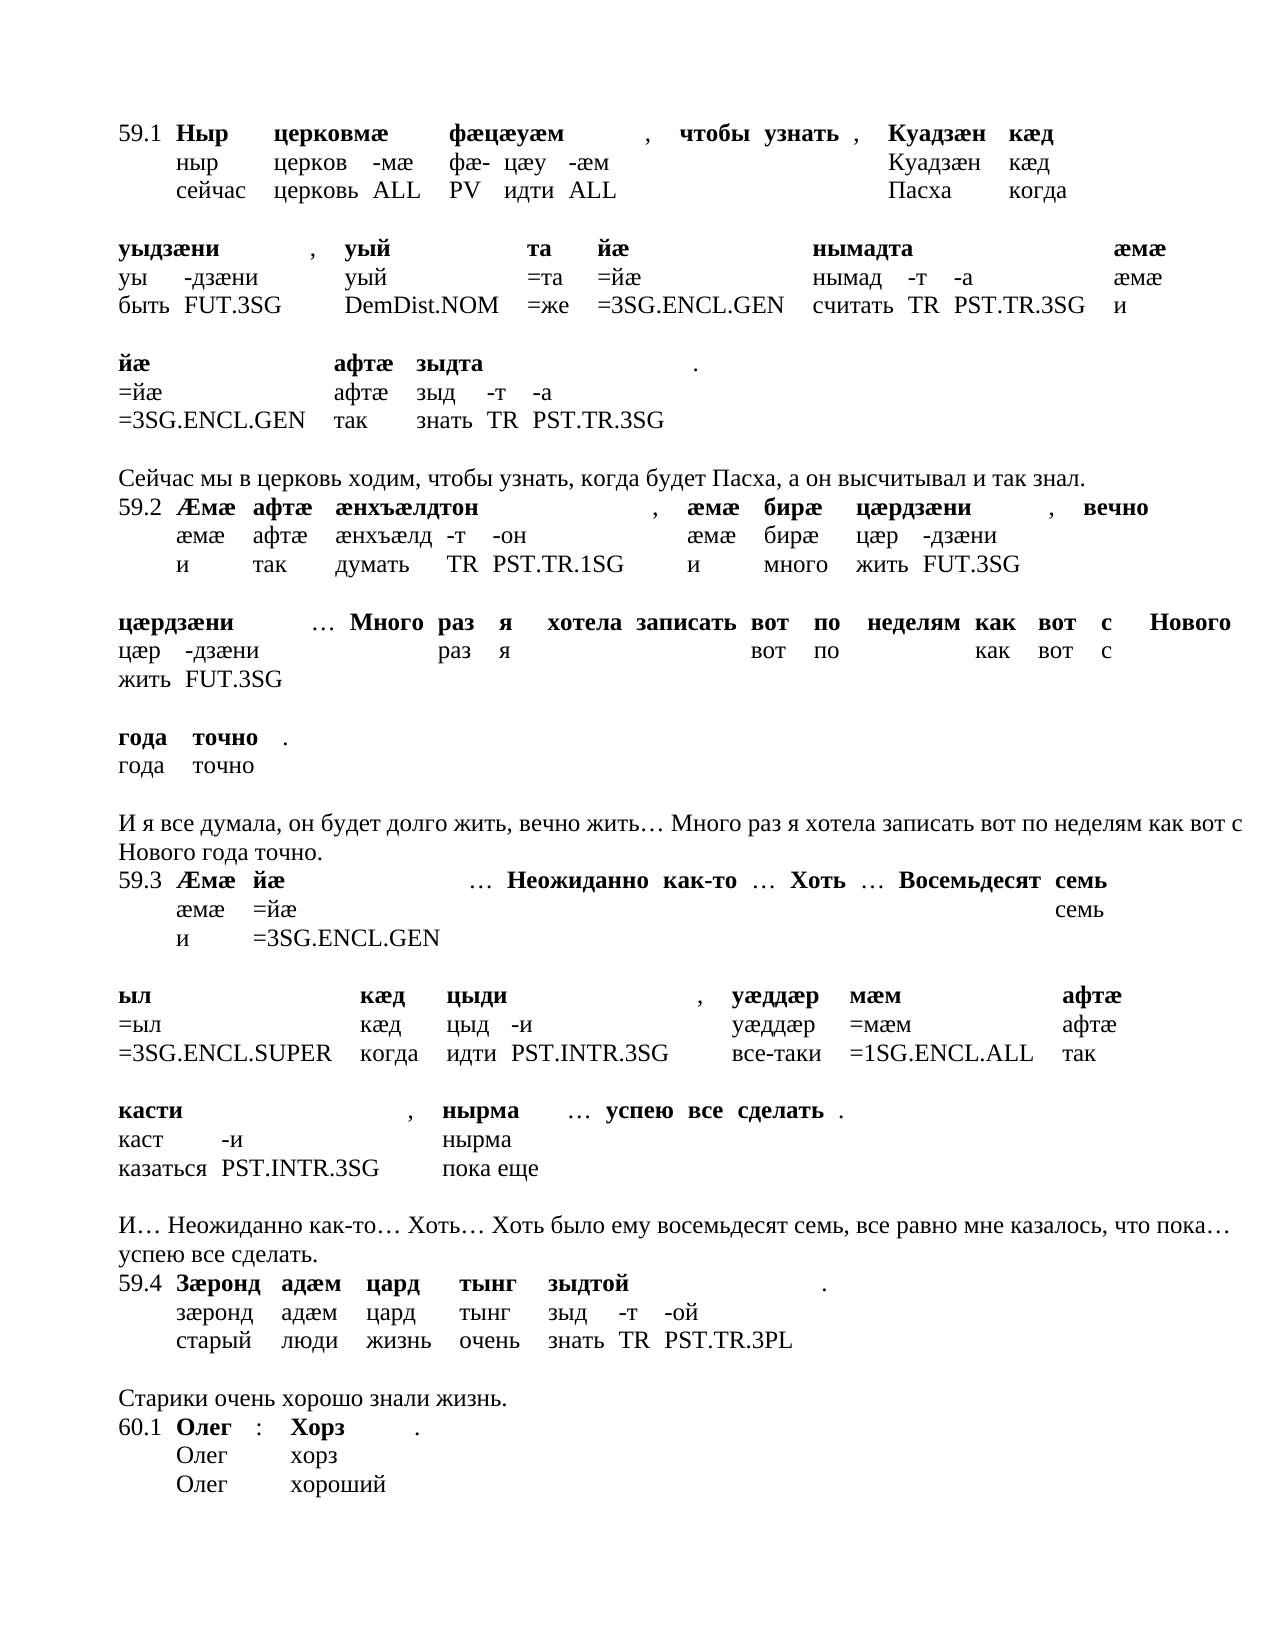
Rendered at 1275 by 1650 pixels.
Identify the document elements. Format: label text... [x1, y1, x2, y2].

text … [860, 866, 885, 894]
text кæд [1008, 147, 1067, 176]
text 59.3 [118, 866, 162, 894]
text цæу [504, 147, 554, 176]
text зыд [416, 377, 473, 406]
text 59.4 [118, 1268, 162, 1297]
text =йæ [597, 262, 785, 291]
text -и [221, 1124, 380, 1153]
text æмæ [1113, 233, 1176, 262]
text PST.INTR.3SG [511, 1038, 669, 1067]
text ныр [176, 147, 246, 176]
text раз [438, 636, 471, 664]
text семь [1055, 894, 1104, 923]
text когда [360, 1038, 419, 1067]
text DemDist.NOM [344, 291, 499, 319]
text и [1113, 291, 1162, 319]
text , [853, 118, 874, 147]
text очень [459, 1326, 520, 1354]
text знать [416, 406, 473, 434]
text вот [1038, 607, 1087, 636]
text записать [636, 607, 737, 636]
text цыди [446, 981, 683, 1009]
text старый [176, 1326, 253, 1354]
text фæцæуæм [449, 118, 631, 147]
text церков [274, 147, 359, 176]
text =же [527, 291, 569, 319]
text PST.TR.3SG [532, 406, 664, 434]
text Æмæ [176, 492, 239, 521]
text ALL [372, 176, 421, 204]
text успею [606, 1096, 674, 1124]
text TR [487, 406, 519, 434]
text все-таки [732, 1038, 822, 1067]
text адæм [281, 1297, 338, 1326]
text я [499, 607, 534, 636]
text зыд [548, 1297, 604, 1326]
text -т [618, 1297, 650, 1326]
text жизнь [366, 1326, 432, 1354]
text … [468, 866, 493, 894]
text хороший [290, 1469, 386, 1498]
text … [751, 866, 776, 894]
text церковь [274, 176, 359, 204]
text много [764, 549, 828, 578]
text жить [118, 664, 171, 693]
text , [644, 118, 666, 147]
text =1SG.ENCL.ALL [849, 1038, 1034, 1067]
text как [975, 636, 1010, 664]
text так [253, 549, 308, 578]
text так [1062, 1038, 1117, 1067]
text 59.2 [118, 492, 162, 521]
text нырма [442, 1124, 539, 1153]
text церковмæ [274, 118, 435, 147]
text -т [487, 377, 519, 406]
text æнхъæлдтон [335, 492, 638, 521]
text хорз [290, 1441, 386, 1469]
text Куадзæн [888, 147, 981, 176]
text Олег [176, 1412, 242, 1441]
text И… Неожиданно как-то… Хоть… Хоть было ему восемьдесят семь, все равно мне казалось, что пока… успею все сделать. [118, 1211, 1249, 1268]
text неделям [867, 607, 961, 636]
text зыдта [416, 348, 678, 377]
text года [118, 722, 179, 751]
text думать [335, 549, 433, 578]
text уæддæр [732, 1009, 822, 1038]
text нырма [442, 1096, 553, 1124]
text по [813, 636, 839, 664]
text уыдзæни [118, 233, 296, 262]
text йæ [597, 233, 799, 262]
text -æм [568, 147, 617, 176]
text цæр [856, 521, 909, 549]
text раз [438, 607, 485, 636]
text хотела [547, 607, 622, 636]
text =3SG.ENCL.GEN [118, 406, 306, 434]
text Неожиданно [507, 866, 649, 894]
text кæд [360, 1009, 419, 1038]
text Нового [1149, 607, 1231, 636]
text =та [527, 262, 569, 291]
text цæрдзæни [856, 492, 1034, 521]
text цæр [118, 636, 171, 664]
text люди [281, 1326, 338, 1354]
text -и [511, 1009, 669, 1038]
text зыдтой [548, 1268, 807, 1297]
text . [692, 348, 713, 377]
text жить [856, 549, 909, 578]
text -т [908, 262, 940, 291]
text афтæ [1062, 981, 1131, 1009]
text бирæ [764, 492, 842, 521]
text все [688, 1096, 723, 1124]
text цæрдзæни [118, 607, 297, 636]
text зæронд [176, 1297, 253, 1326]
text йæ [118, 348, 320, 377]
text æмæ [176, 521, 225, 549]
text идти [504, 176, 554, 204]
text FUT.3SG [185, 664, 283, 693]
text FUT.3SG [923, 549, 1021, 578]
text =йæ [118, 377, 306, 406]
text TR [618, 1326, 650, 1354]
text Хорз [290, 1412, 400, 1441]
text пока еще [442, 1153, 539, 1182]
text æмæ [176, 894, 225, 923]
text чтобы [679, 118, 750, 147]
text , [652, 492, 673, 521]
text -т [446, 521, 478, 549]
text касти [118, 1096, 393, 1124]
text -дзæни [923, 521, 1021, 549]
text -мæ [372, 147, 421, 176]
text тынг [459, 1297, 520, 1326]
text считать [812, 291, 894, 319]
text адæм [281, 1268, 352, 1297]
text цард [366, 1297, 432, 1326]
text афтæ [1062, 1009, 1117, 1038]
text сейчас [176, 176, 246, 204]
text . [282, 722, 303, 751]
text -а [953, 262, 1086, 291]
text уæддæр [732, 981, 836, 1009]
text 60.1 [118, 1412, 162, 1441]
text 59.1 [118, 118, 162, 147]
text тынг [459, 1268, 534, 1297]
text PST.TR.3PL [664, 1326, 793, 1354]
text … [311, 607, 336, 636]
text -ой [664, 1297, 793, 1326]
text -а [532, 377, 664, 406]
text вечно [1083, 492, 1149, 521]
text : [255, 1412, 276, 1441]
text идти [446, 1038, 497, 1067]
text =3SG.ENCL.SUPER [118, 1038, 332, 1067]
text сделать [737, 1096, 824, 1124]
text точно [192, 751, 254, 779]
text как [975, 607, 1024, 636]
text . [821, 1268, 842, 1297]
text =3SG.ENCL.GEN [253, 923, 440, 952]
text =ыл [118, 1009, 332, 1038]
text вот [751, 636, 786, 664]
text года [118, 751, 165, 779]
text быть [118, 291, 170, 319]
text Зæронд [176, 1268, 267, 1297]
text æмæ [687, 521, 736, 549]
text с [1101, 636, 1122, 664]
text Ныр [176, 118, 260, 147]
text , [309, 233, 331, 262]
text =3SG.ENCL.GEN [597, 291, 785, 319]
text и [687, 549, 736, 578]
text PST.INTR.3SG [221, 1153, 380, 1182]
text и [176, 923, 225, 952]
text ALL [568, 176, 617, 204]
text Хоть [790, 866, 846, 894]
text Много [349, 607, 424, 636]
text PV [449, 176, 490, 204]
text каст [118, 1124, 207, 1153]
text -дзæни [185, 636, 283, 664]
text , [407, 1096, 428, 1124]
text Æмæ [176, 866, 239, 894]
text уый [344, 262, 499, 291]
text æнхъæлд [335, 521, 433, 549]
text фæ- [449, 147, 490, 176]
text цыд [446, 1009, 497, 1038]
text Олег [176, 1441, 228, 1469]
text Сейчас мы в церковь ходим, чтобы узнать, когда будет Пасха, а он высчитывал и так знал. [118, 463, 1249, 492]
text Восемьдесят [899, 866, 1041, 894]
text знать [548, 1326, 604, 1354]
text я [499, 636, 520, 664]
text =мæм [849, 1009, 1034, 1038]
text как-то [663, 866, 737, 894]
text Олег [176, 1469, 228, 1498]
text когда [1008, 176, 1067, 204]
text уый [344, 233, 513, 262]
text узнать [764, 118, 839, 147]
text и [176, 549, 225, 578]
text йæ [253, 866, 454, 894]
text ыл [118, 981, 346, 1009]
text кæд [360, 981, 433, 1009]
text афтæ [333, 348, 402, 377]
text казаться [118, 1153, 207, 1182]
text так [333, 406, 388, 434]
text бирæ [764, 521, 828, 549]
text афтæ [333, 377, 388, 406]
text уы [118, 262, 170, 291]
text TR [446, 549, 478, 578]
text Пасха [888, 176, 981, 204]
text . [414, 1412, 435, 1441]
text семь [1055, 866, 1118, 894]
text æмæ [1113, 262, 1162, 291]
text -он [492, 521, 624, 549]
text афтæ [253, 521, 308, 549]
text кæд [1008, 118, 1081, 147]
text по [813, 607, 853, 636]
text , [1048, 492, 1069, 521]
text нымад [812, 262, 894, 291]
text вот [1038, 636, 1073, 664]
text вот [751, 607, 800, 636]
text Куадзæн [888, 118, 995, 147]
text … [567, 1096, 592, 1124]
text FUT.3SG [184, 291, 282, 319]
text PST.TR.1SG [492, 549, 624, 578]
text та [527, 233, 583, 262]
text PST.TR.3SG [953, 291, 1086, 319]
text . [838, 1096, 859, 1124]
text =йæ [253, 894, 440, 923]
text цард [366, 1268, 445, 1297]
text точно [192, 722, 268, 751]
text И я все думала, он будет долго жить, вечно жить… Много раз я хотела записать вот по неделям как вот с Нового года точно. [118, 808, 1249, 866]
text мæм [849, 981, 1048, 1009]
text Старики очень хорошо знали жизнь. [118, 1383, 1249, 1412]
text афтæ [253, 492, 321, 521]
text TR [908, 291, 940, 319]
text -дзæни [184, 262, 282, 291]
text æмæ [687, 492, 750, 521]
text нымадта [812, 233, 1099, 262]
text с [1101, 607, 1136, 636]
text , [697, 981, 718, 1009]
